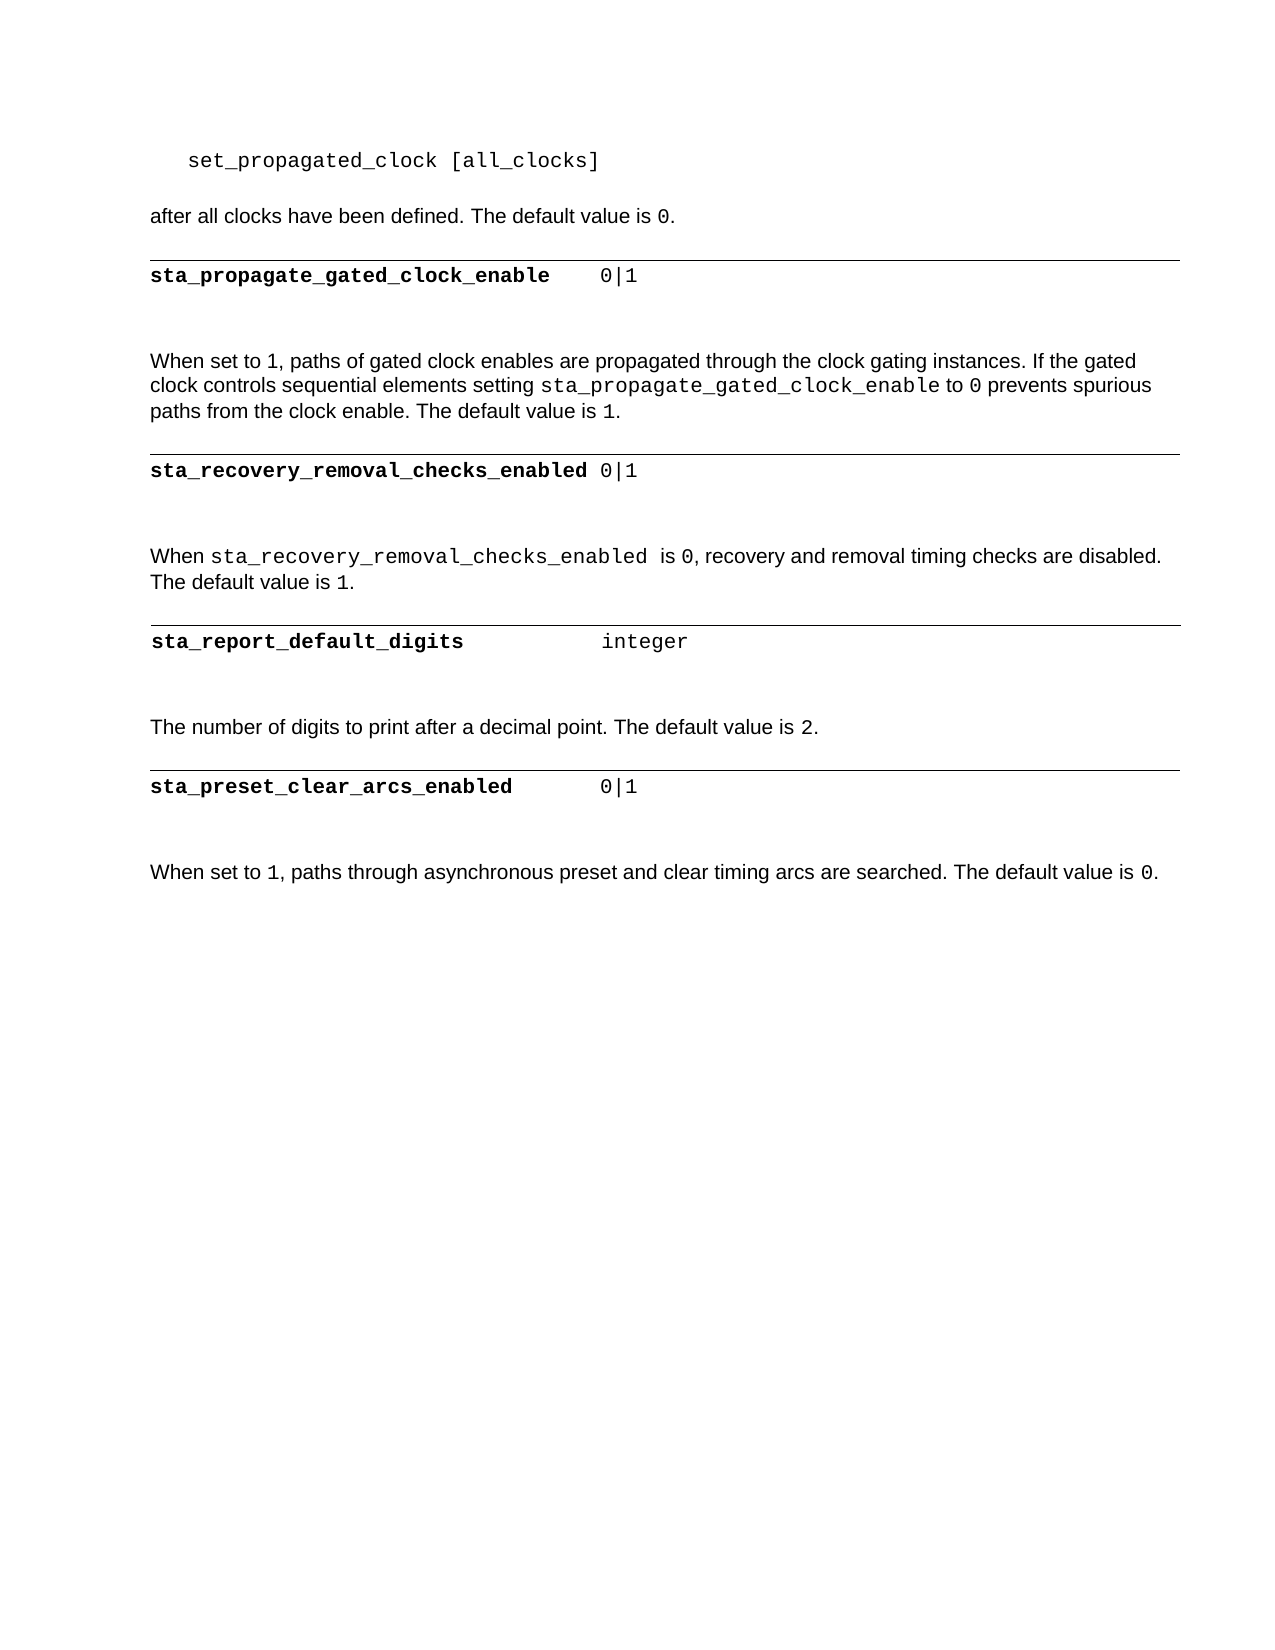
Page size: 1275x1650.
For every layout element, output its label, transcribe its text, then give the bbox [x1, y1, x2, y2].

text When set to 1, paths through asynchronous preset and clear timing arcs are searched. The default value is 0. [150, 860, 1180, 886]
table_header sta_recovery_removal_checks_enabled [150, 455, 600, 514]
table_header sta_report_default_digits [151, 626, 601, 684]
table_header sta_preset_clear_arcs_enabled [150, 771, 600, 830]
table_header 0|1 [600, 455, 1180, 514]
text set_propagated_clock [all_clocks] [187, 150, 1180, 174]
table_header sta_propagate_gated_clock_enable [150, 261, 600, 319]
text The number of digits to print after a decimal point. The default value is 2. [150, 714, 1180, 740]
table_header 0|1 [600, 771, 1180, 830]
text When sta_recovery_removal_checks_enabled is 0, recovery and removal timing checks are disabled. The default value is 1. [150, 544, 1180, 595]
table_header integer [601, 626, 1181, 684]
text after all clocks have been defined. The default value is 0. [150, 204, 1180, 229]
text When set to 1, paths of gated clock enables are propagated through the clock gating instances. If the gated clock controls sequential elements setting sta_propagate_gated_clock_enable to 0 prevents spurious paths from the clock enable. The default value is 1. [150, 349, 1180, 424]
table_header 0|1 [600, 261, 1180, 319]
